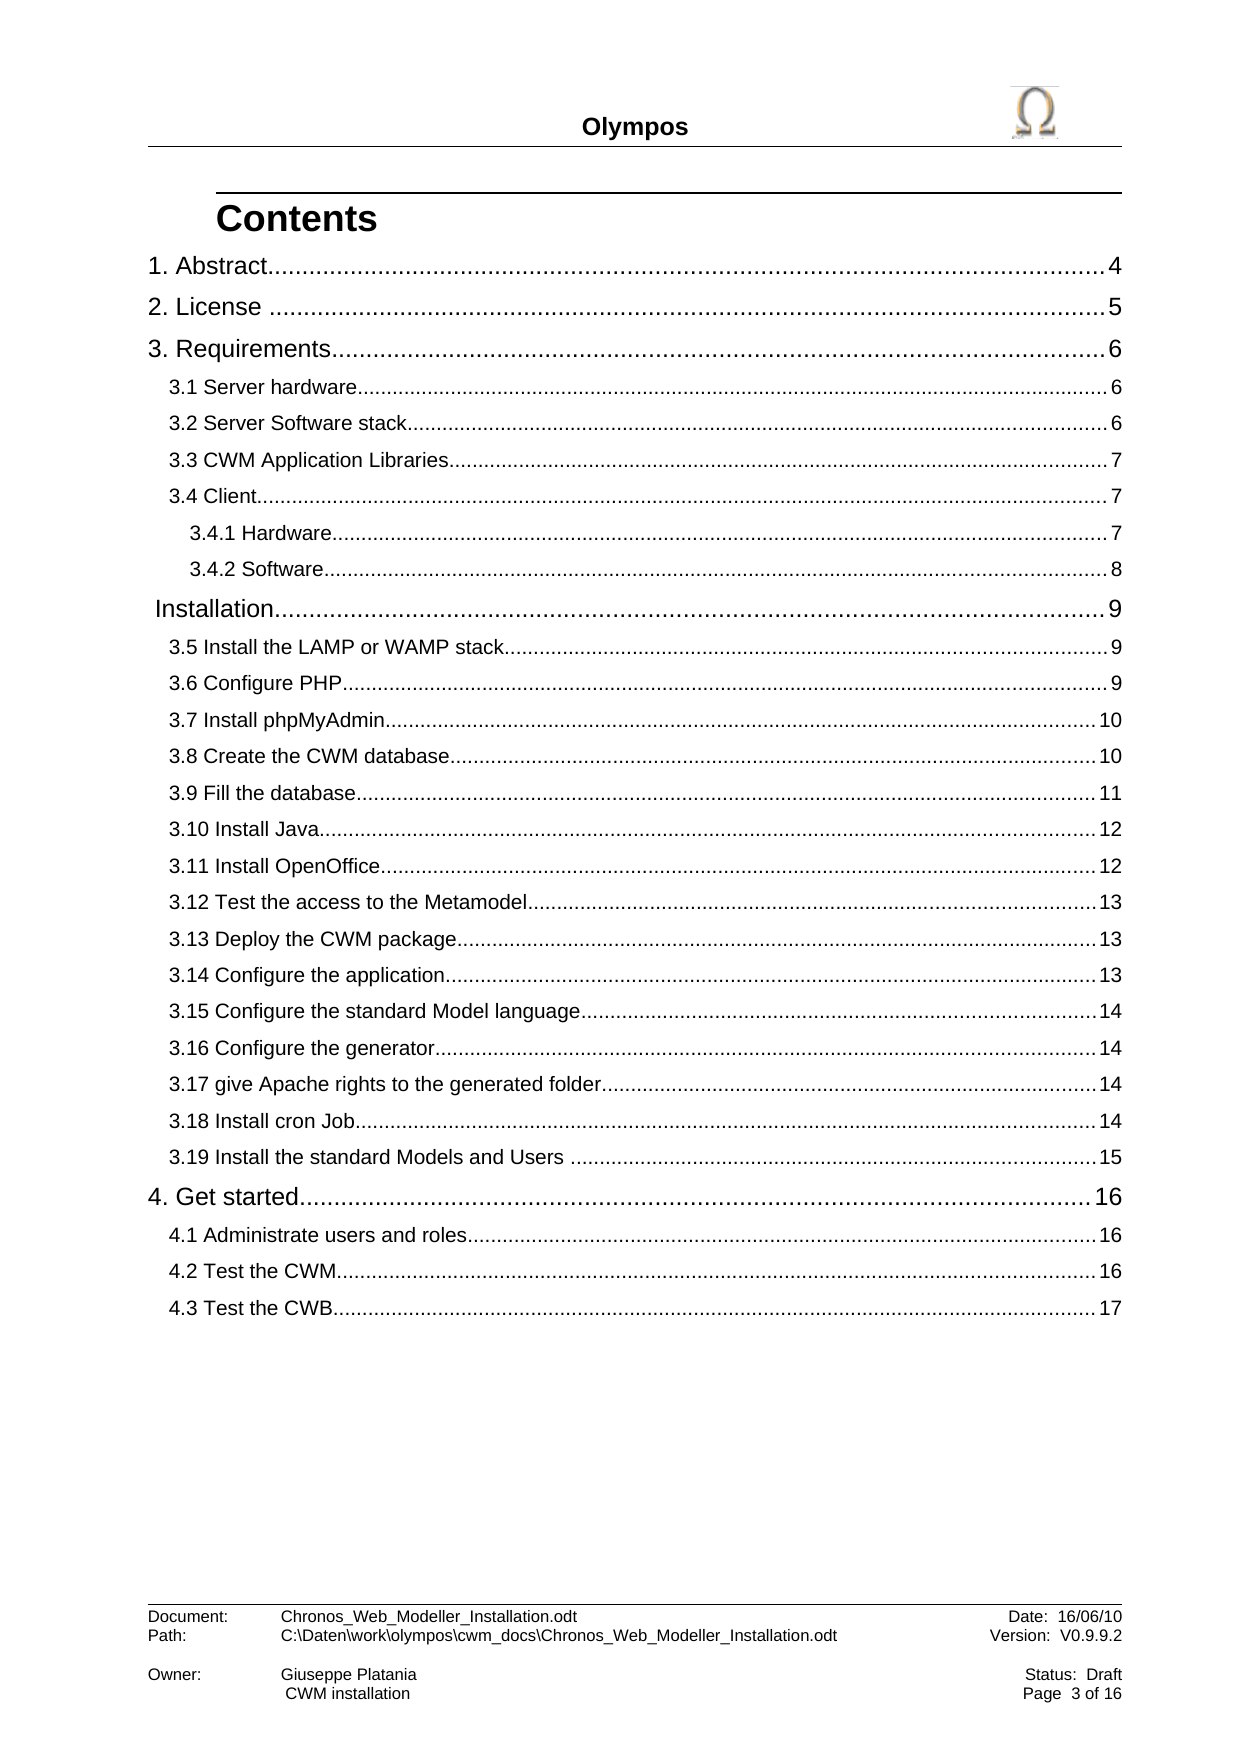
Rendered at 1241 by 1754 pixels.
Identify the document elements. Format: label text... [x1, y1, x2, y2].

text 4.2 Test the CWM 16 [168, 1259, 1122, 1283]
text 4.1 Administrate users and roles 16 [168, 1223, 1122, 1247]
picture [1010, 85, 1060, 139]
text 2. License 5 [148, 292, 1122, 321]
text 3.3 CWM Application Libraries 7 [168, 448, 1122, 472]
text 3.6 Configure PHP 9 [168, 671, 1122, 695]
text 3.15 Configure the standard Model language 14 [168, 999, 1122, 1023]
text 3.7 Install phpMyAdmin 10 [168, 708, 1122, 732]
text 4. Get started 16 [148, 1182, 1122, 1210]
text 4.3 Test the CWB 17 [168, 1296, 1122, 1320]
text 3.12 Test the access to the Metamodel 13 [168, 890, 1122, 914]
text 3.14 Configure the application 13 [168, 963, 1122, 987]
text 3.10 Install Java 12 [168, 817, 1122, 841]
text 3.4 Client 7 [168, 484, 1122, 508]
text 3.2 Server Software stack 6 [168, 411, 1122, 435]
text 3.18 Install cron Job 14 [168, 1109, 1122, 1133]
text 3.5 Install the LAMP or WAMP stack 9 [168, 635, 1122, 659]
text 1. Abstract 4 [148, 251, 1122, 280]
subtitle Contents [216, 194, 1122, 239]
text 3.13 Deploy the CWM package 13 [168, 926, 1122, 950]
text 3. Requirements 6 [148, 333, 1122, 362]
text 3.4.2 Software 8 [189, 557, 1122, 581]
text 3.19 Install the standard Models and Users 15 [168, 1145, 1122, 1169]
text 3.9 Fill the database 11 [168, 781, 1122, 804]
text 3.16 Configure the generator 14 [168, 1036, 1122, 1060]
text 3.11 Install OpenOffice 12 [168, 853, 1122, 877]
text 3.17 give Apache rights to the generated folder 14 [168, 1072, 1122, 1096]
text 3.8 Create the CWM database 10 [168, 744, 1122, 768]
text 3.1 Server hardware 6 [168, 375, 1122, 399]
text 3.4.1 Hardware 7 [189, 521, 1122, 544]
text Installation 9 [148, 593, 1122, 622]
